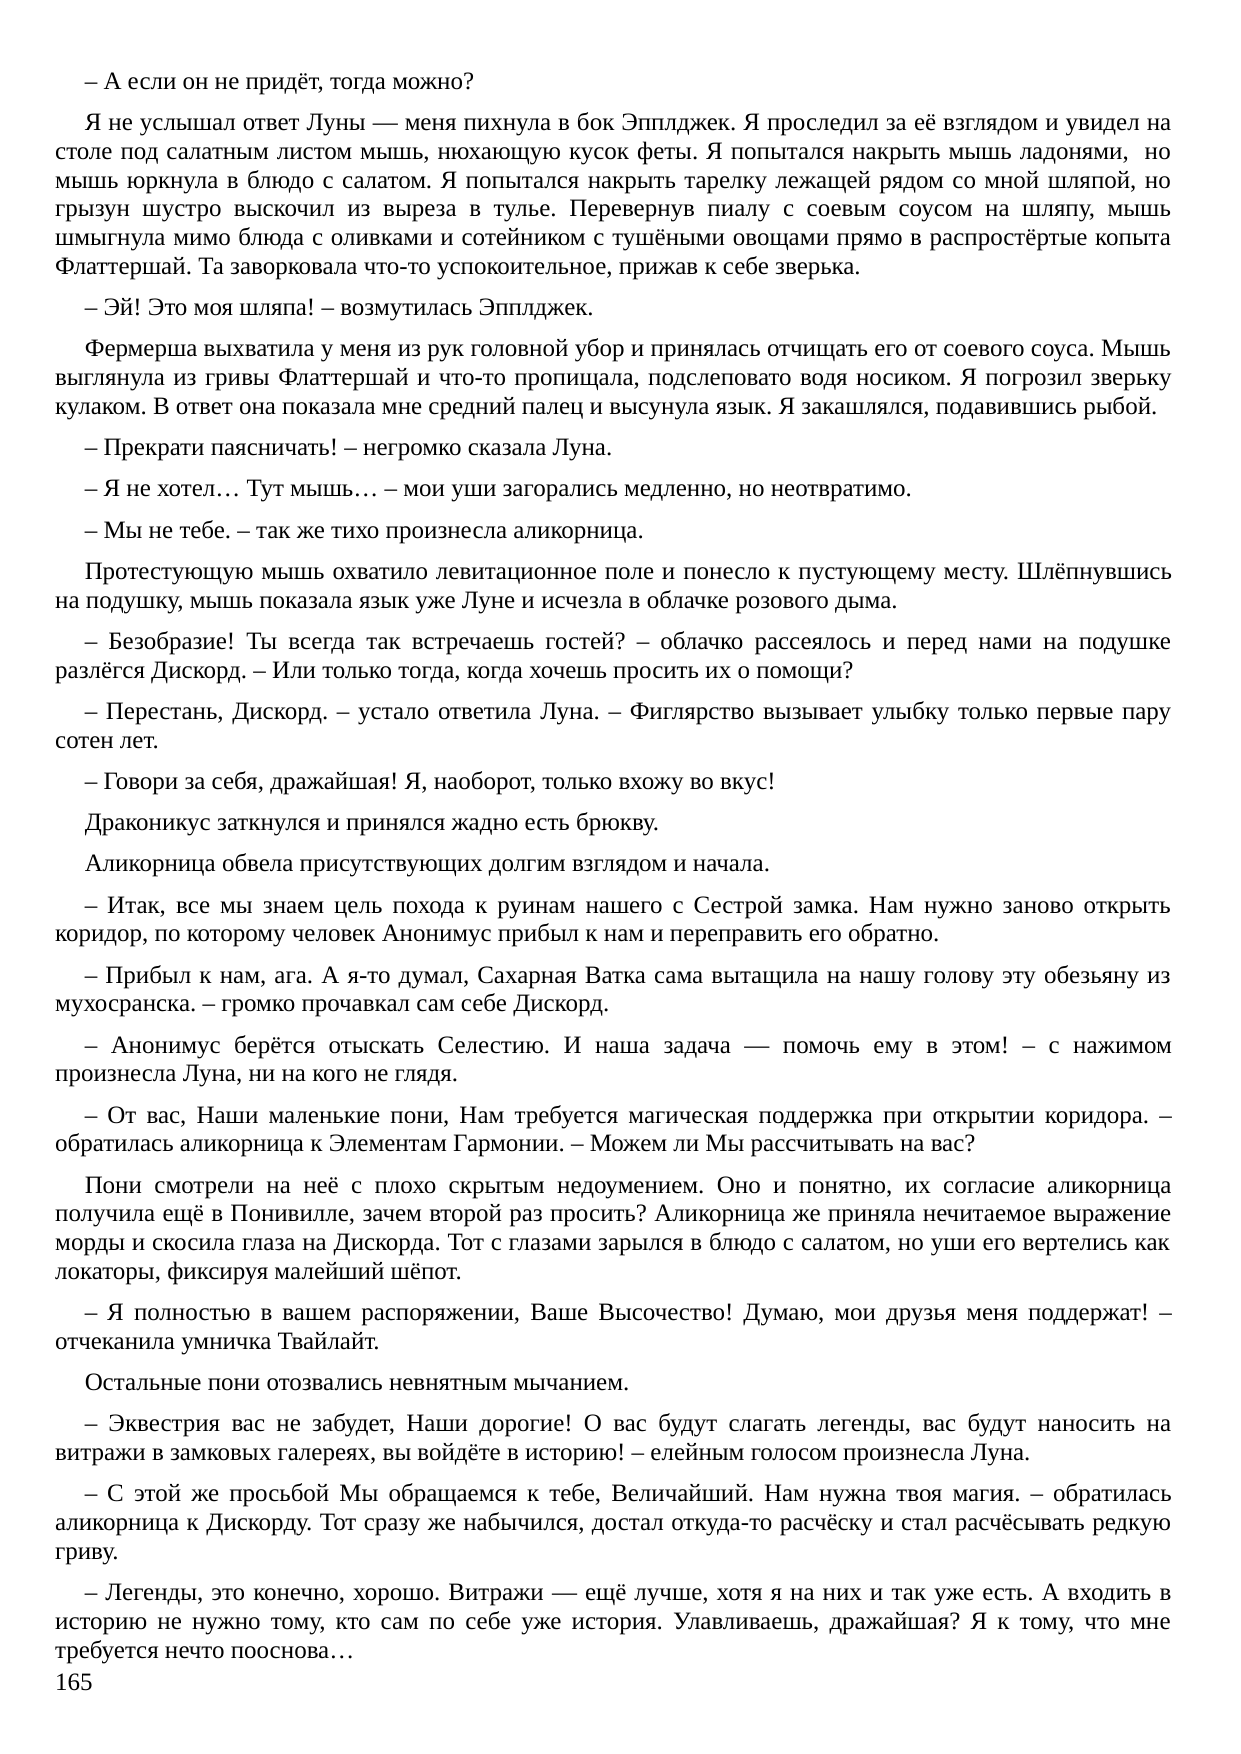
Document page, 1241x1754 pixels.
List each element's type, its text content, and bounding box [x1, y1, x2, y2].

text – Я полностью в вашем распоряжении, Ваше Высочество! Думаю, мои друзья меня поддержат! – отчеканила умничка Твайлайт. [55, 1297, 1173, 1355]
text – Эй! Это моя шляпа! – возмутилась Эпплджек. [55, 292, 1173, 321]
text – Прибыл к нам, ага. А я-то думал, Сахарная Ватка сама вытащила на нашу голову эту обезьяну из мухосранска. – громко прочавкал сам себе Дискорд. [55, 960, 1173, 1017]
text Фермерша выхватила у меня из рук головной убор и принялась отчищать его от соевого соуса. Мышь выглянула из гривы Флаттершай и что-то пропищала, подслеповато водя носиком. Я погрозил зверьку кулаком. В ответ она показала мне средний палец и высунула язык. Я закашлялся, подавившись рыбой. [55, 333, 1173, 420]
text – Прекрати паясничать! – негромко сказала Луна. [55, 432, 1173, 461]
text Пони смотрели на неё с плохо скрытым недоумением. Оно и понятно, их согласие аликорница получила ещё в Понивилле, зачем второй раз просить? Аликорница же приняла нечитаемое выражение морды и скосила глаза на Дискорда. Тот с глазами зарылся в блюдо с салатом, но уши его вертелись как локаторы, фиксируя малейший шёпот. [55, 1170, 1173, 1285]
text Аликорница обвела присутствующих долгим взглядом и начала. [55, 848, 1173, 877]
text – С этой же просьбой Мы обращаемся к тебе, Величайший. Нам нужна твоя магия. – обратилась аликорница к Дискорду. Тот сразу же набычился, достал откуда-то расчёску и стал расчёсывать редкую гриву. [55, 1478, 1173, 1565]
text – Анонимус берётся отыскать Селестию. И наша задача — помочь ему в этом! – с нажимом произнесла Луна, ни на кого не глядя. [55, 1030, 1173, 1087]
text Протестующую мышь охватило левитационное поле и понесло к пустующему месту. Шлёпнувшись на подушку, мышь показала язык уже Луне и исчезла в облачке розового дыма. [55, 556, 1173, 613]
text – Итак, все мы знаем цель похода к руинам нашего с Сестрой замка. Нам нужно заново открыть коридор, по которому человек Анонимус прибыл к нам и переправить его обратно. [55, 890, 1173, 947]
text – Говори за себя, дражайшая! Я, наоборот, только вхожу во вкус! [55, 766, 1173, 795]
text Остальные пони отозвались невнятным мычанием. [55, 1367, 1173, 1396]
text – Эквестрия вас не забудет, Наши дорогие! О вас будут слагать легенды, вас будут наносить на витражи в замковых галереях, вы войдёте в историю! – елейным голосом произнесла Луна. [55, 1408, 1173, 1466]
text – А если он не придёт, тогда можно? [55, 66, 1173, 95]
text – От вас, Наши маленькие пони, Нам требуется магическая поддержка при открытии коридора. – обратилась аликорница к Элементам Гармонии. – Можем ли Мы рассчитывать на вас? [55, 1100, 1173, 1157]
text Драконикус заткнулся и принялся жадно есть брюкву. [55, 807, 1173, 836]
text – Легенды, это конечно, хорошо. Витражи — ещё лучше, хотя я на них и так уже есть. А входить в историю не нужно тому, кто сам по себе уже история. Улавливаешь, дражайшая? Я к тому, что мне требуется нечто пооснова… [55, 1577, 1173, 1663]
text – Безобразие! Ты всегда так встречаешь гостей? – облачко рассеялось и перед нами на подушке разлёгся Дискорд. – Или только тогда, когда хочешь просить их о помощи? [55, 626, 1173, 683]
text – Мы не тебе. – так же тихо произнесла аликорница. [55, 515, 1173, 543]
text – Перестань, Дискорд. – устало ответила Луна. – Фиглярство вызывает улыбку только первые пару сотен лет. [55, 696, 1173, 753]
text – Я не хотел… Тут мышь… – мои уши загорались медленно, но неотвратимо. [55, 473, 1173, 502]
text Я не услышал ответ Луны — меня пихнула в бок Эпплджек. Я проследил за её взглядом и увидел на столе под салатным листом мышь, нюхающую кусок феты. Я попытался накрыть мышь ладонями, но мышь юркнула в блюдо с салатом. Я попытался накрыть тарелку лежащей рядом со мной шляпой, но грызун шустро выскочил из выреза в тулье. Перевернув пиалу с соевым соусом на шляпу, мышь шмыгнула мимо блюда с оливками и сотейником с тушёными овощами прямо в распростёртые копыта Флаттершай. Та заворковала что-то успокоительное, прижав к себе зверька. [55, 107, 1173, 280]
